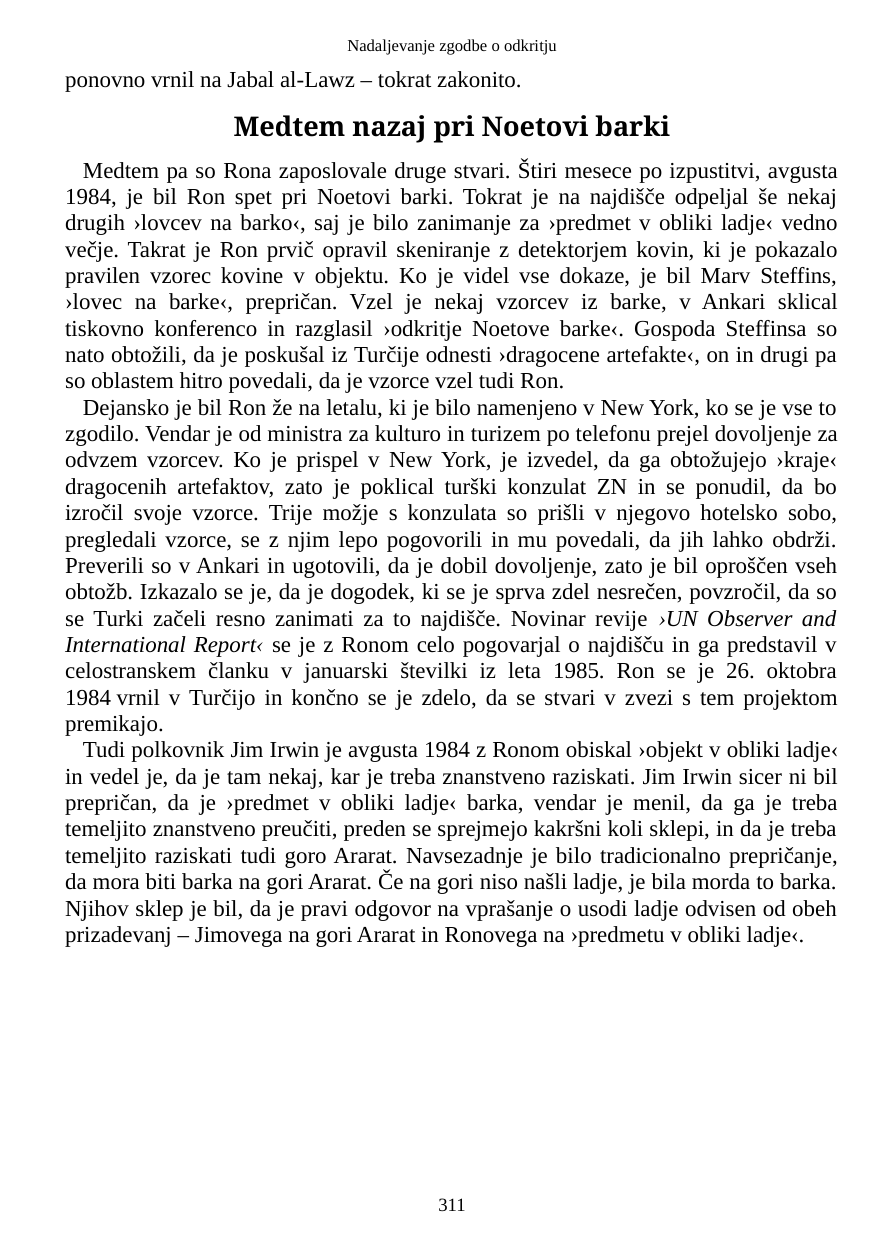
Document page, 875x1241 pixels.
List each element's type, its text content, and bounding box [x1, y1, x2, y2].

text Tudi polkovnik Jim Irwin je avgusta 1984 z Ronom obiskal ›objekt v obliki ladje‹ in vedel je, da je tam nekaj, kar je treba znanstveno raziskati. Jim Irwin sicer ni bil prepričan, da je ›predmet v obliki ladje‹ barka, vendar je menil, da ga je treba temeljito znanstveno preučiti, preden se sprejmejo kakršni koli sklepi, in da je treba temeljito raziskati tudi goro Ararat. Navsezadnje je bilo tradicionalno prepričanje, da mora biti barka na gori Ararat. Če na gori niso našli ladje, je bila morda to barka. Njihov sklep je bil, da je pravi odgovor na vprašanje o usodi ladje odvisen od obeh prizadevanj – Jimovega na gori Ararat in Ronovega na ›predmetu v obliki ladje‹. [65, 736, 839, 947]
subtitle Medtem nazaj pri Noetovi barki [65, 107, 839, 144]
text ponovno vrnil na Jabal al-Lawz – tokrat zakonito. [65, 66, 839, 93]
text Medtem pa so Rona zaposlovale druge stvari. Štiri mesece po izpustitvi, avgusta 1984, je bil Ron spet pri Noetovi barki. Tokrat je na najdišče odpeljal še nekaj drugih ›lovcev na barko‹, saj je bilo zanimanje za ›predmet v obliki ladje‹ vedno večje. Takrat je Ron prvič opravil skeniranje z detektorjem kovin, ki je pokazalo pravilen vzorec kovine v objektu. Ko je videl vse dokaze, je bil Marv Steffins, ›lovec na barke‹, prepričan. Vzel je nekaj vzorcev iz barke, v Ankari sklical tiskovno konferenco in razglasil ›odkritje Noetove barke‹. Gospoda Steffinsa so nato obtožili, da je poskušal iz Turčije odnesti ›dragocene artefakte‹, on in drugi pa so oblastem hitro povedali, da je vzorce vzel tudi Ron. [65, 157, 839, 394]
text Dejansko je bil Ron že na letalu, ki je bilo namenjeno v New York, ko se je vse to zgodilo. Vendar je od ministra za kulturo in turizem po telefonu prejel dovoljenje za odvzem vzorcev. Ko je prispel v New York, je izvedel, da ga obtožujejo ›kraje‹ dragocenih artefaktov, zato je poklical turški konzulat ZN in se ponudil, da bo izročil svoje vzorce. Trije možje s konzulata so prišli v njegovo hotelsko sobo, pregledali vzorce, se z njim lepo pogovorili in mu povedali, da jih lahko obdrži. Preverili so v Ankari in ugotovili, da je dobil dovoljenje, zato je bil oproščen vseh obtožb. Izkazalo se je, da je dogodek, ki se je sprva zdel nesrečen, povzročil, da so se Turki začeli resno zanimati za to najdišče. Novinar revije ›UN Observer and International Report‹ se je z Ronom celo pogovarjal o najdišču in ga predstavil v celostranskem članku v januarski številki iz leta 1985. Ron se je 26. oktobra 1984 vrnil v Turčijo in končno se je zdelo, da se stvari v zvezi s tem projektom premikajo. [65, 394, 839, 736]
